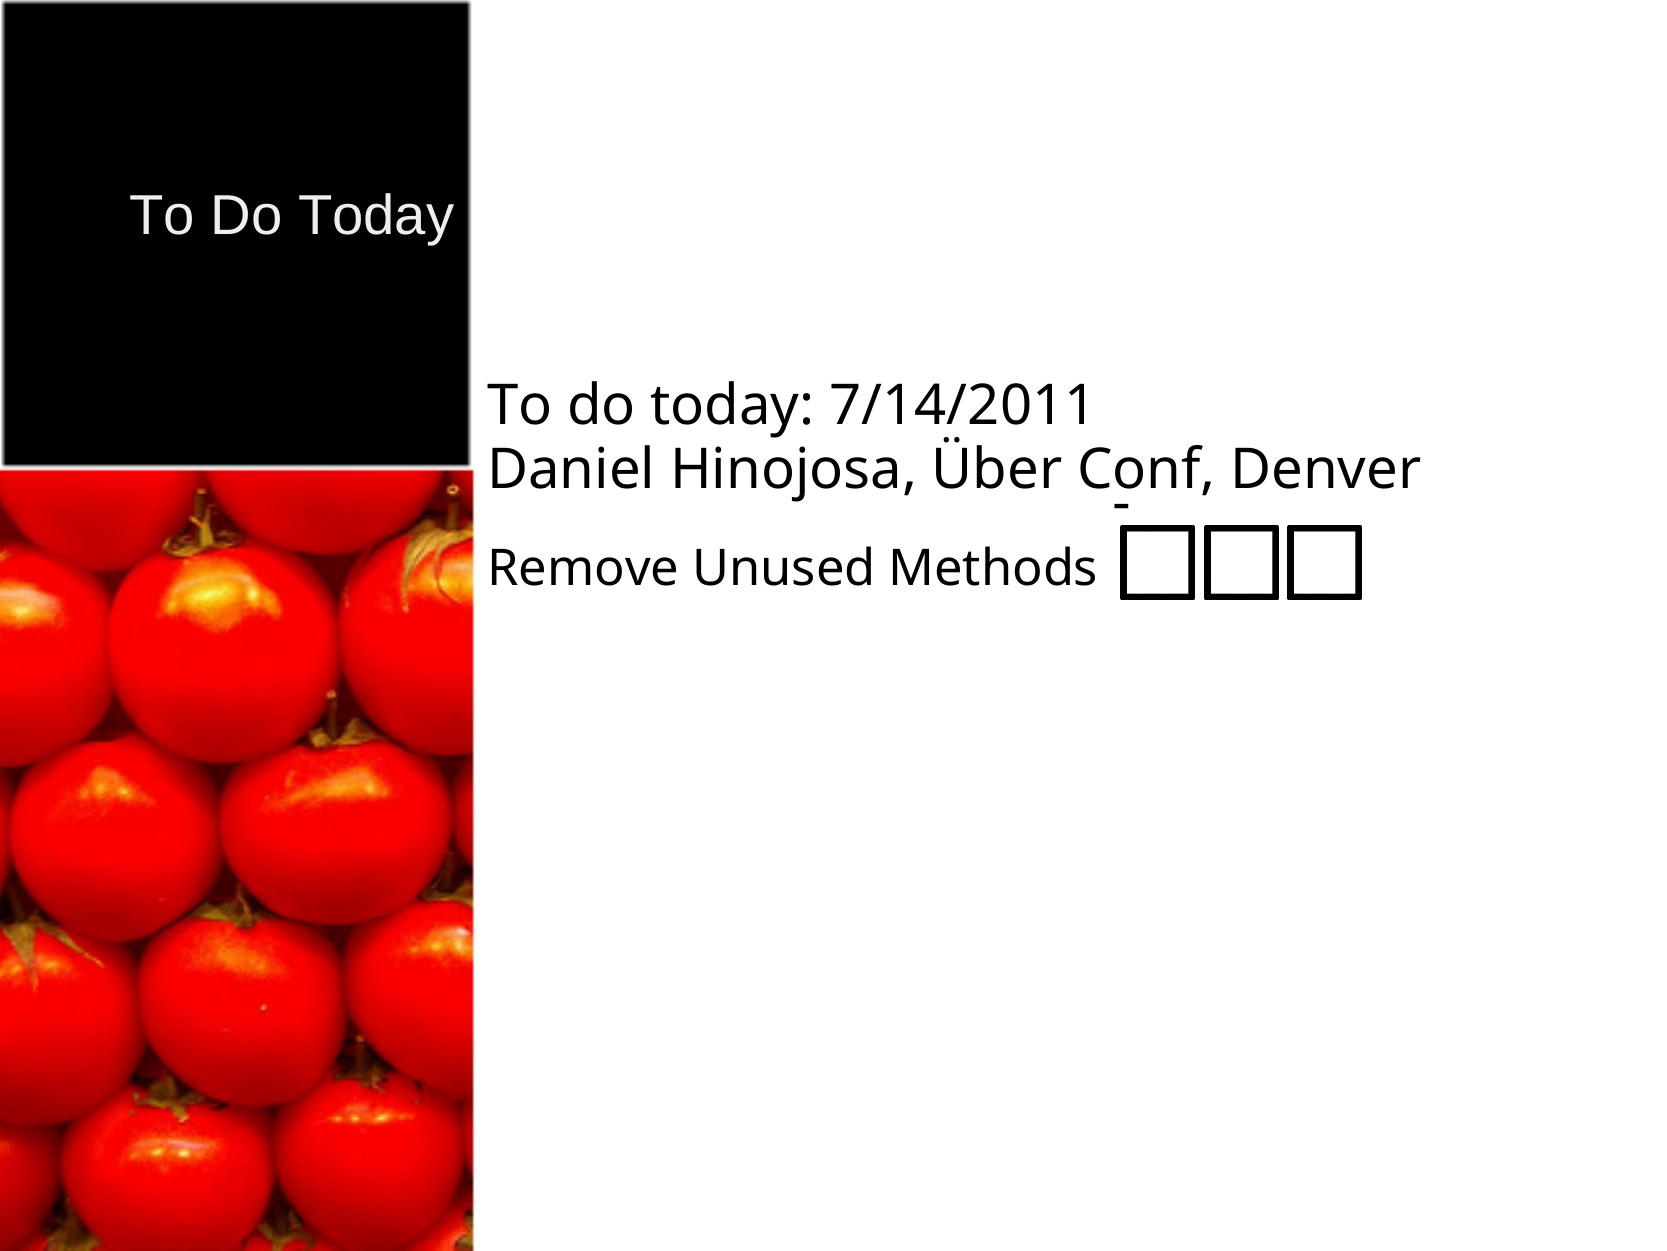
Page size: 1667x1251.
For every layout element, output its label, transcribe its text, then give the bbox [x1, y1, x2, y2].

list Remove Unused Methods [487, 539, 1120, 598]
list Remove Unused Methods [1195, 539, 1204, 598]
text_box To Do Today [23, 183, 455, 248]
text_box - [1112, 470, 1145, 535]
picture [0, 0, 1667, 1251]
text_box To do today: 7/14/2011 Daniel Hinojosa, Über Conf, Denver [487, 373, 1613, 502]
